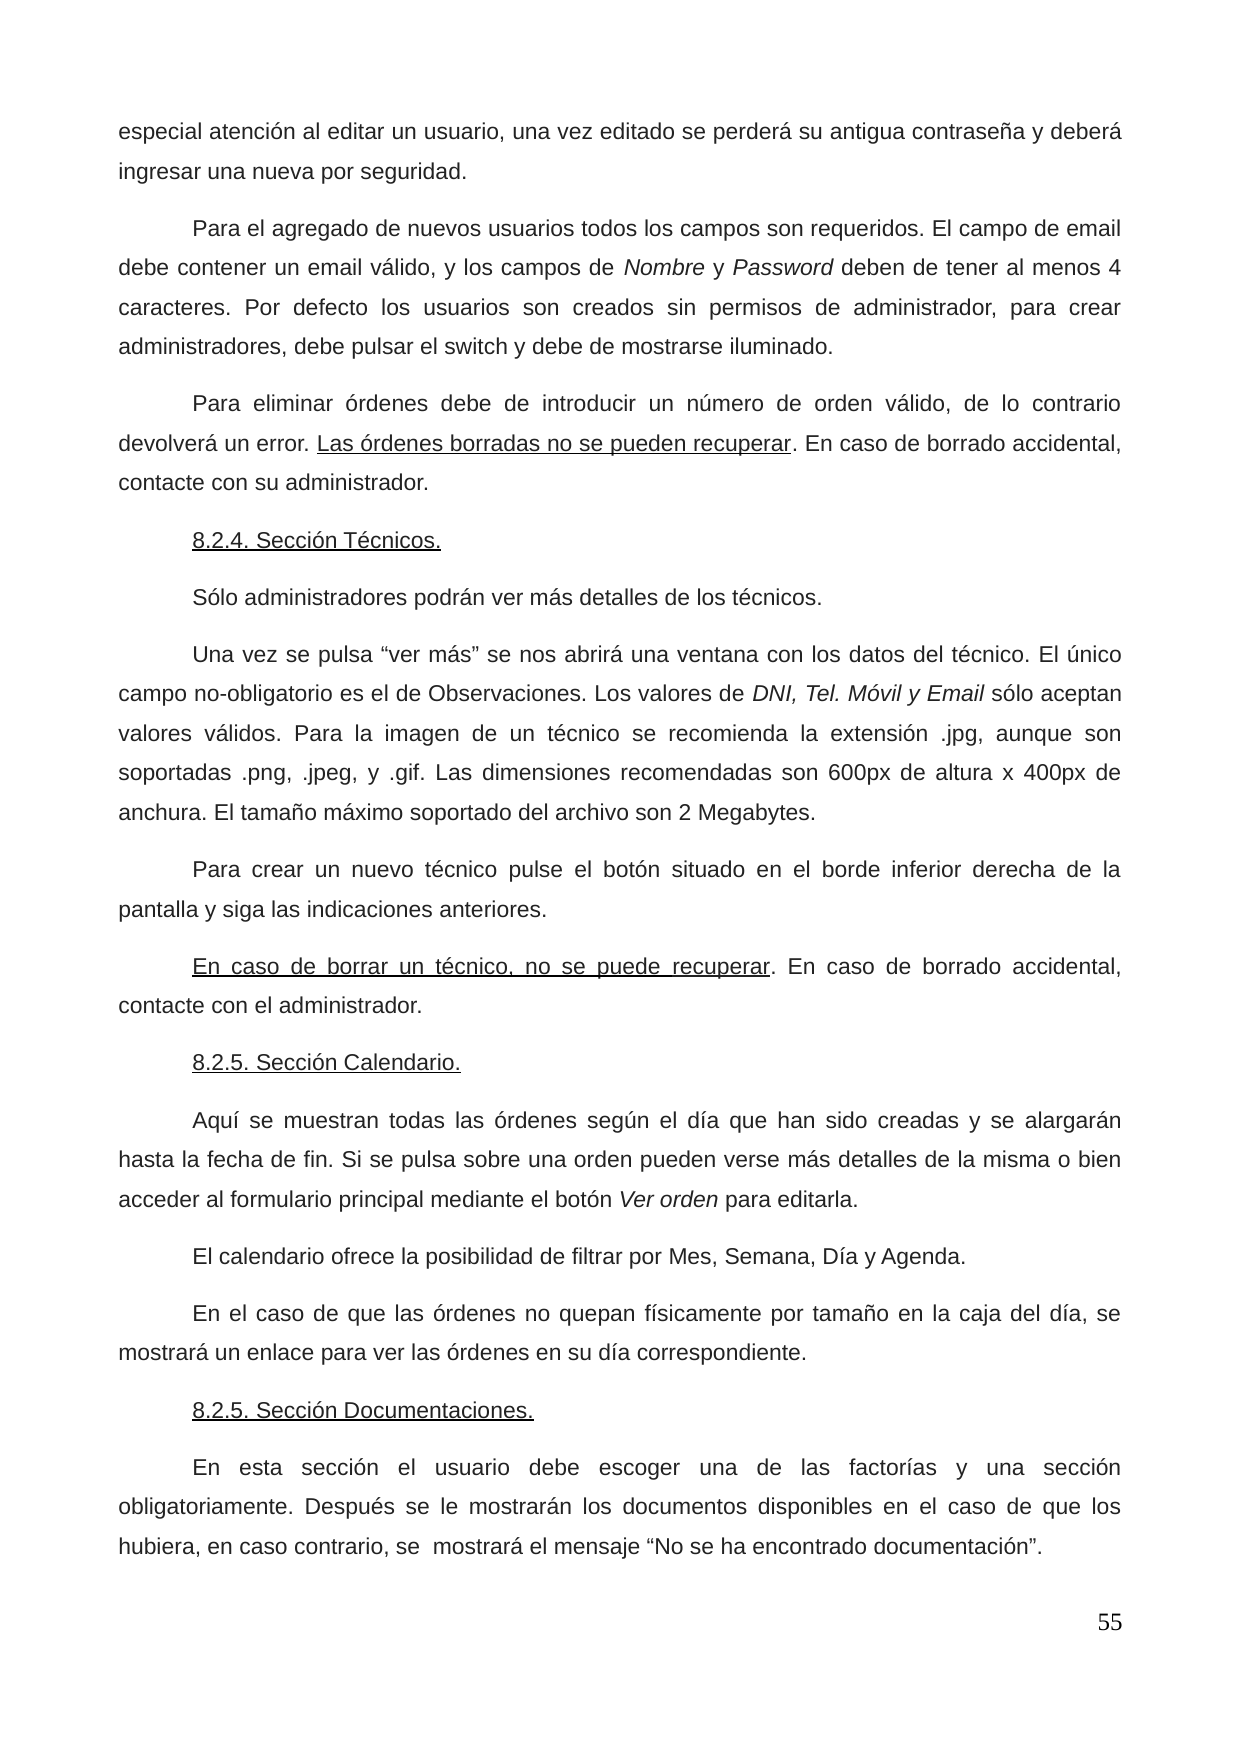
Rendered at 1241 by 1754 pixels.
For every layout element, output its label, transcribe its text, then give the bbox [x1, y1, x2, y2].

text 8.2.5. Sección Calendario. [118, 1049, 1122, 1076]
text En esta sección el usuario debe escoger una de las factorías y una sección obligatoriamente. Después se le mostrarán los documentos disponibles en el caso de que los hubiera, en caso contrario, se mostrará el mensaje “No se ha encontrado documentación”. [118, 1454, 1122, 1559]
text Para el agregado de nuevos usuarios todos los campos son requeridos. El campo de email debe contener un email válido, y los campos de Nombre y Password deben de tener al menos 4 caracteres. Por defecto los usuarios son creados sin permisos de administrador, para crear administradores, debe pulsar el switch y debe de mostrarse iluminado. [118, 215, 1122, 359]
text Para crear un nuevo técnico pulse el botón situado en el borde inferior derecha de la pantalla y siga las indicaciones anteriores. [118, 856, 1122, 922]
text 8.2.5. Sección Documentaciones. [118, 1397, 1122, 1423]
text Sólo administradores podrán ver más detalles de los técnicos. [118, 584, 1122, 610]
text En caso de borrar un técnico, no se puede recuperar. En caso de borrado accidental, contacte con el administrador. [118, 953, 1122, 1018]
text Para eliminar órdenes debe de introducir un número de orden válido, de lo contrario devolverá un error. Las órdenes borradas no se pueden recuperar. En caso de borrado accidental, contacte con su administrador. [118, 390, 1122, 496]
text especial atención al editar un usuario, una vez editado se perderá su antigua contraseña y deberá ingresar una nueva por seguridad. [118, 118, 1122, 184]
text El calendario ofrece la posibilidad de filtrar por Mes, Semana, Día y Agenda. [118, 1243, 1122, 1269]
text En el caso de que las órdenes no quepan físicamente por tamaño en la caja del día, se mostrará un enlace para ver las órdenes en su día correspondiente. [118, 1300, 1122, 1366]
text Una vez se pulsa “ver más” se nos abrirá una ventana con los datos del técnico. El único campo no-obligatorio es el de Observaciones. Los valores de DNI, Tel. Móvil y Email sólo aceptan valores válidos. Para la imagen de un técnico se recomienda la extensión .jpg, aunque son soportadas .png, .jpeg, y .gif. Las dimensiones recomendadas son 600px de altura x 400px de anchura. El tamaño máximo soportado del archivo son 2 Megabytes. [118, 641, 1122, 825]
text 8.2.4. Sección Técnicos. [118, 527, 1122, 553]
text Aquí se muestran todas las órdenes según el día que han sido creadas y se alargarán hasta la fecha de fin. Si se pulsa sobre una orden pueden verse más detalles de la misma o bien acceder al formulario principal mediante el botón Ver orden para editarla. [118, 1107, 1122, 1212]
